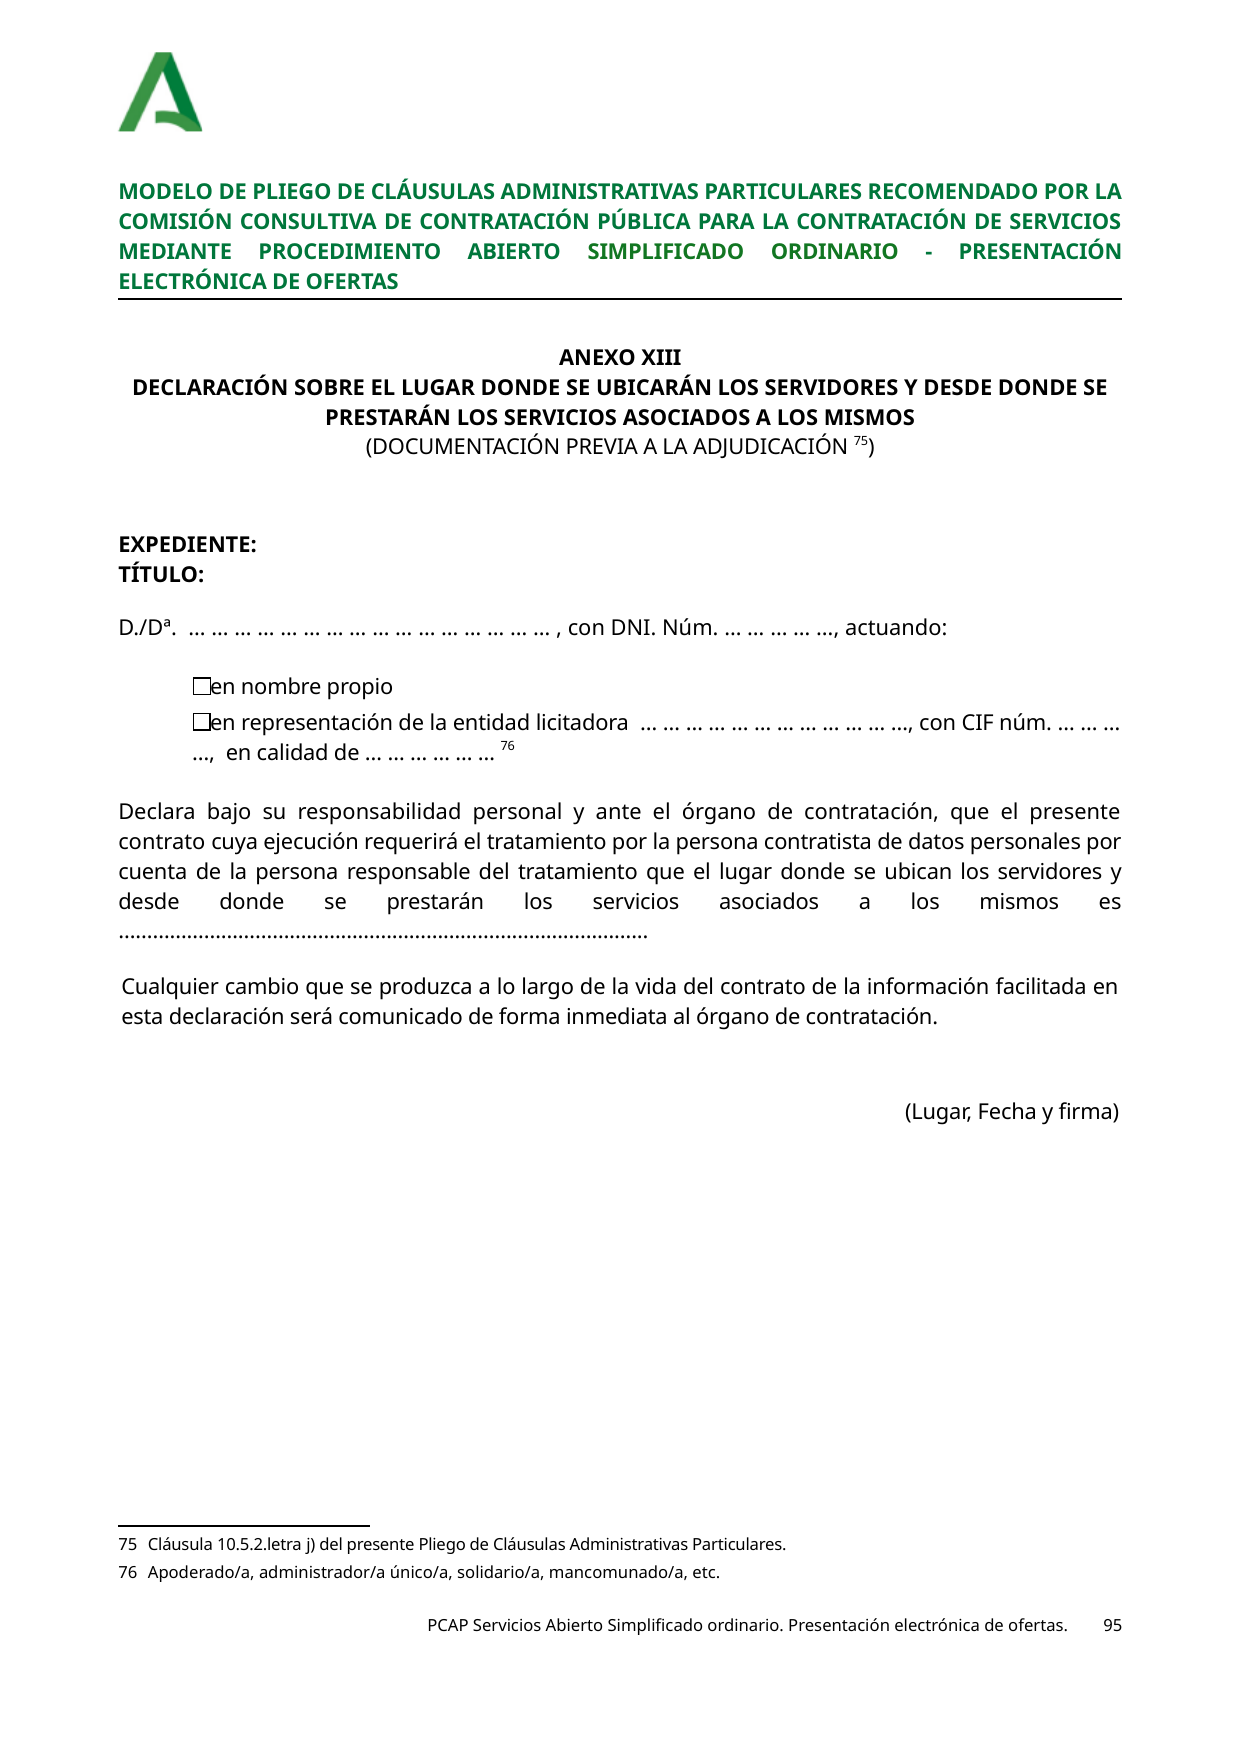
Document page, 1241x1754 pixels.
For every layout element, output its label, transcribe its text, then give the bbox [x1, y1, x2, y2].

text Cualquier cambio que se produzca a lo largo de la vida del contrato de la información facilitada en esta declaración será comunicado de forma inmediata al órgano de contratación. [118, 971, 1122, 1031]
text D./Dª. … … … … … … … … … … … … … … … … , con DNI. Núm. … … … … …, actuando: [118, 612, 1122, 641]
text (Lugar, Fecha y firma) [118, 1093, 1122, 1126]
text Apoderado/a, administrador/a único/a, solidario/a, mancomunado/a, etc. [118, 1561, 1122, 1584]
text Declara bajo su responsabilidad personal y ante el órgano de contratación, que el presente contrato cuya ejecución requerirá el tratamiento por la persona contratista de datos personales por cuenta de la persona responsable del tratamiento que el lugar donde se ubican los servidores y desde donde se prestarán los servicios asociados a los mismos es ………………………………………………………………………………... [118, 796, 1122, 945]
text ANEXO XIII [118, 342, 1122, 372]
picture [171, 9, 203, 151]
text Cláusula 10.5.2.letra j) del presente Pliego de Cláusulas Administrativas Particulares. [118, 1532, 1122, 1555]
text (DOCUMENTACIÓN PREVIA A LA ADJUDICACIÓN ) [118, 431, 1122, 461]
text en nombre propio [192, 671, 1122, 701]
text TÍTULO: [118, 559, 1122, 589]
text EXPEDIENTE: [118, 529, 1122, 559]
text MODELO DE PLIEGO DE CLÁUSULAS ADMINISTRATIVAS PARTICULARES RECOMENDADO POR LA COMISIÓN CONSULTIVA DE CONTRATACIÓN PÚBLICA PARA LA CONTRATACIÓN DE SERVICIOS MEDIANTE PROCEDIMIENTO ABIERTO SIMPLIFICADO ORDINARIO - PRESENTACIÓN ELECTRÓNICA DE OFERTAS [118, 176, 1122, 298]
text DECLARACIÓN SOBRE EL LUGAR DONDE SE UBICARÁN LOS SERVIDORES Y DESDE DONDE SE PRESTARÁN LOS SERVICIOS ASOCIADOS A LOS MISMOS [118, 372, 1122, 431]
text en representación de la entidad licitadora … … … … … … … … … … … …, con CIF núm. … … … …, en calidad de … … … … … … [192, 707, 1122, 767]
